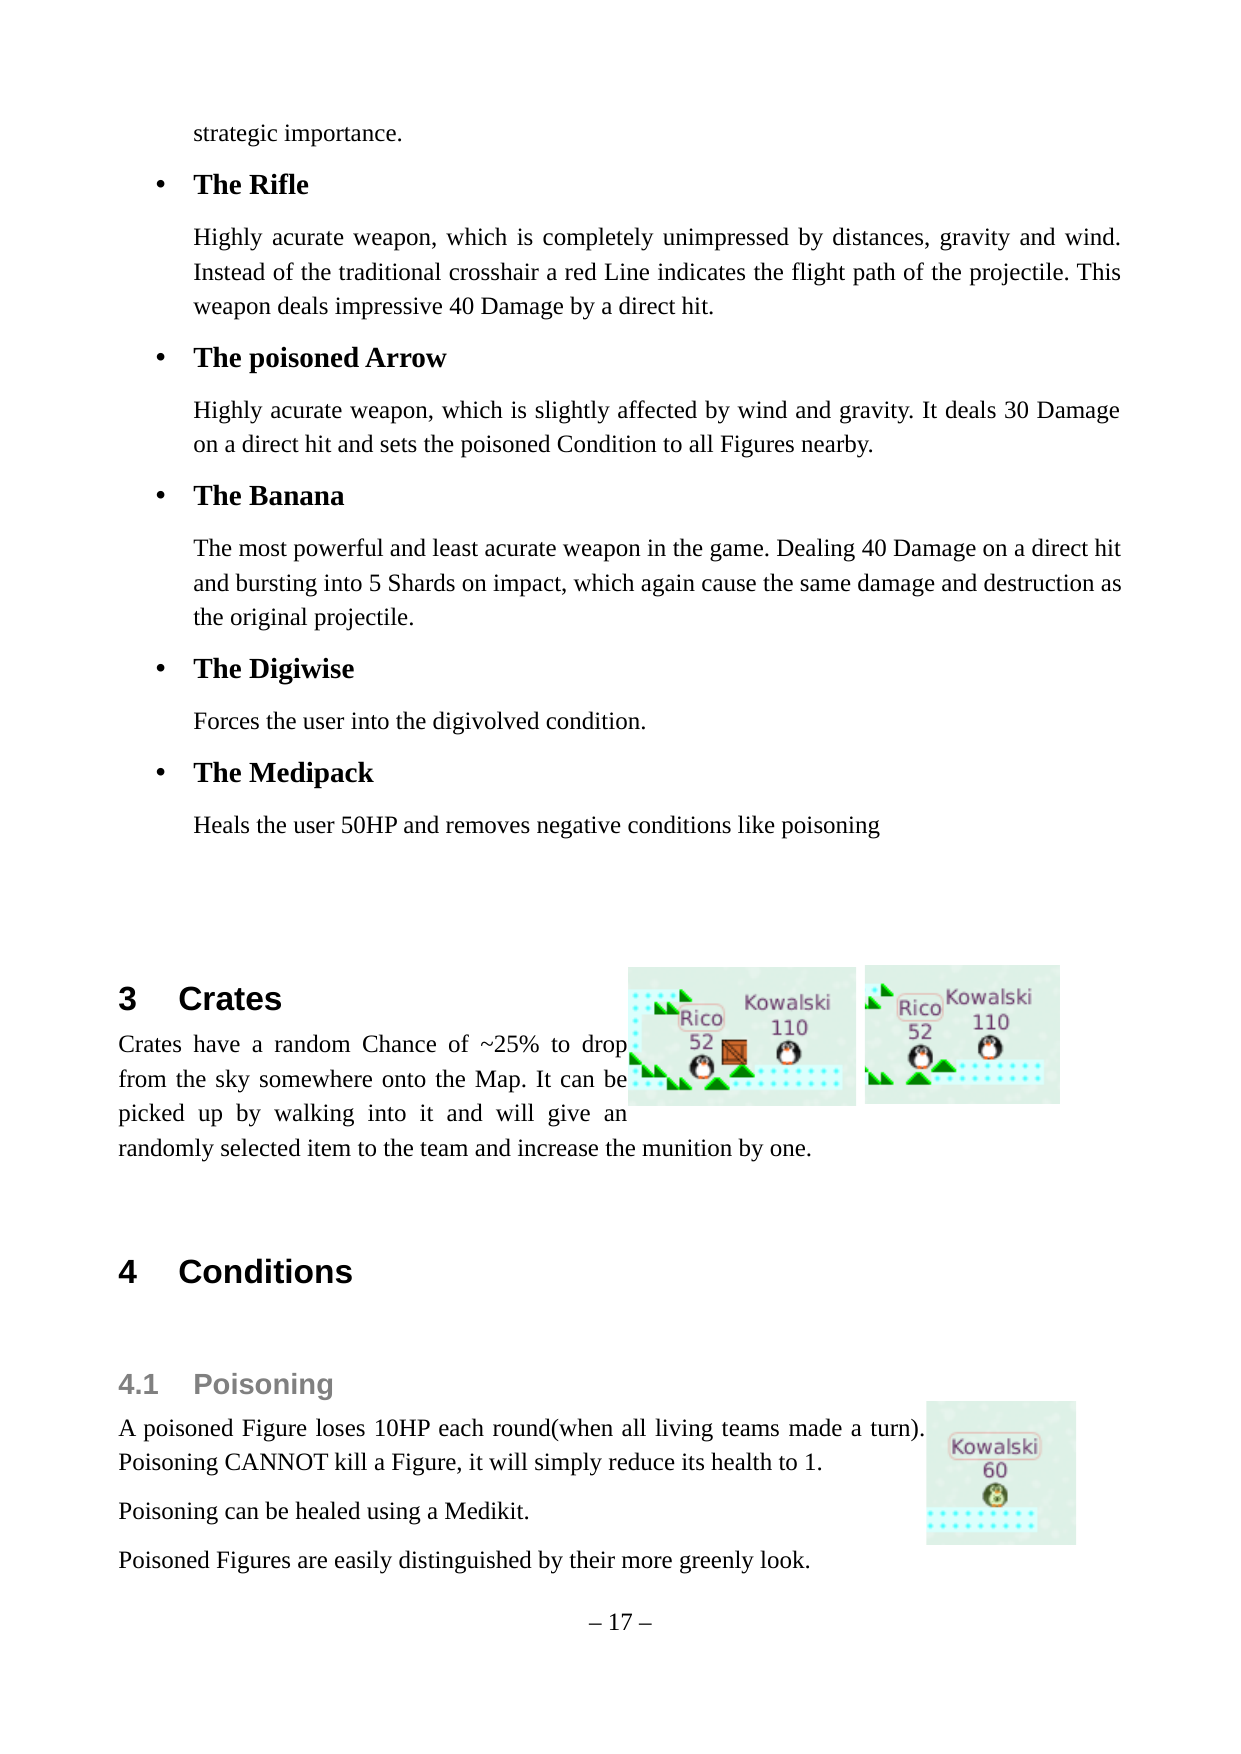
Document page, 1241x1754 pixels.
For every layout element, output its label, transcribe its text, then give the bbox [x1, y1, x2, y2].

list The most powerful and least acurate weapon in the game. Dealing 40 Damage on a direct hit and bursting into 5 Shards on impact, which again cause the same damage and destruction as the original projectile. [156, 533, 1122, 631]
text Poisoning can be healed using a Medikit. [118, 1496, 926, 1525]
subtitle [1060, 978, 1122, 1017]
list The Banana [156, 478, 1122, 512]
list Highly acurate weapon, which is slightly affected by wind and gravity. It deals 30 Damage on a direct hit and sets the poisoned Condition to all Figures nearby. [156, 395, 1122, 458]
list The Rifle [156, 167, 1122, 201]
list The poisoned Arrow [156, 340, 1122, 374]
subtitle Poisoning [118, 1367, 1122, 1400]
list Heals the user 50HP and removes negative conditions like poisoning [156, 810, 1122, 839]
picture [628, 967, 857, 1106]
list Forces the user into the digivolved condition. [156, 706, 1122, 735]
list strategic importance. [156, 118, 1122, 147]
list The Digiwise [156, 651, 1122, 685]
text Poisoned Figures are easily distinguished by their more greenly look. [118, 1545, 1122, 1574]
subtitle [857, 978, 864, 1017]
list The Medipack [156, 755, 1122, 789]
text A poisoned Figure loses 10HP each round(when all living teams made a turn). Poisoning CANNOT kill a Figure, it will simply reduce its health to 1. [118, 1413, 926, 1476]
subtitle Crates [118, 978, 628, 1017]
text Crates have a random Chance of ~25% to drop from the sky somewhere onto the Map. It can be picked up by walking into it and will give an randomly selected item to the team and increase the munition by one. [118, 1029, 1122, 1162]
picture [864, 965, 1060, 1104]
picture [926, 1401, 1077, 1545]
subtitle Conditions [118, 1252, 1122, 1291]
list Highly acurate weapon, which is completely unimpressed by distances, gravity and wind. Instead of the traditional crosshair a red Line indicates the flight path of the projectile. This weapon deals impressive 40 Damage by a direct hit. [156, 222, 1122, 320]
text [1077, 1496, 1122, 1525]
